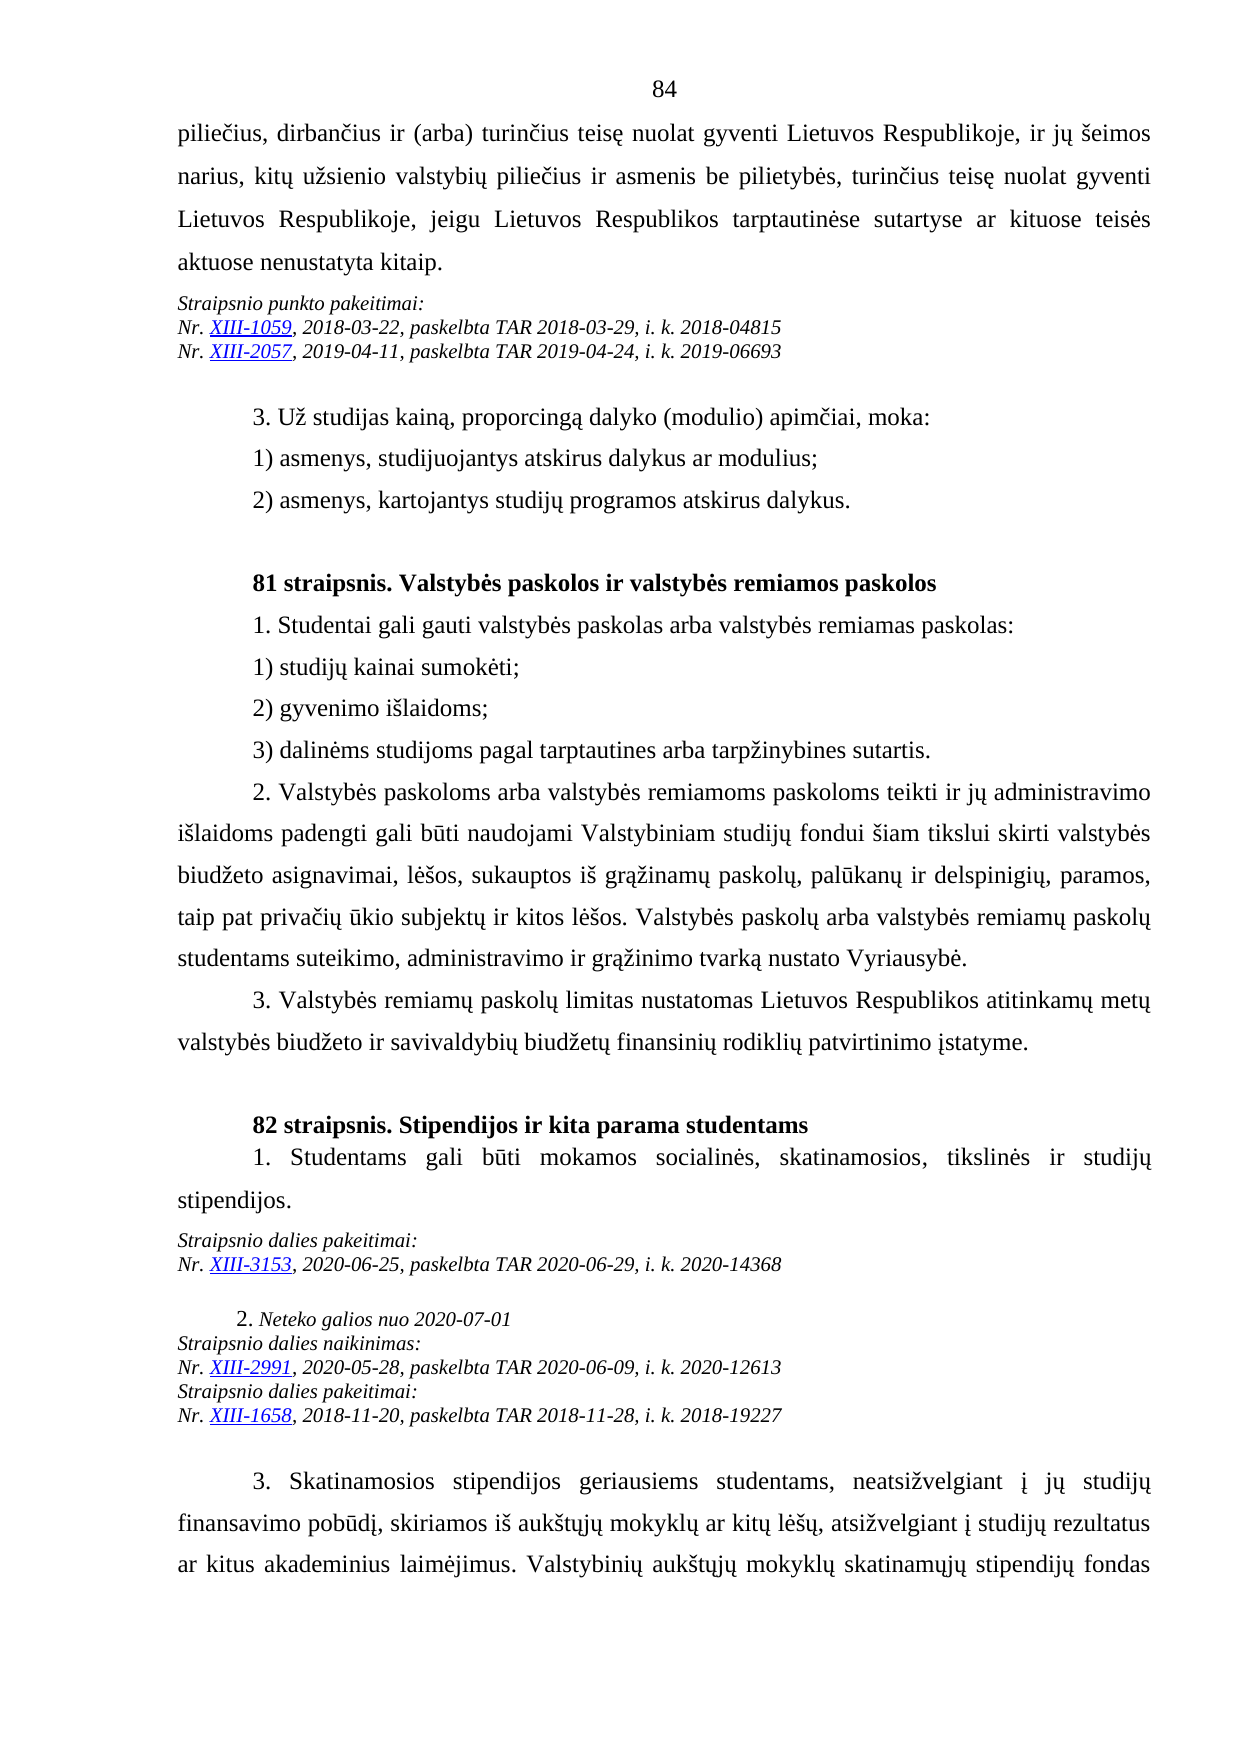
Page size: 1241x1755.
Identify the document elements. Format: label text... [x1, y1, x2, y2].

text Straipsnio dalies naikinimas: [177, 1331, 1152, 1355]
text Nr. XIII-1658, 2018-11-20, paskelbta TAR 2018-11-28, i. k. 2018-19227 [177, 1403, 1152, 1427]
text 1) asmenys, studijuojantys atskirus dalykus ar modulius; [177, 433, 1152, 475]
text 3) dalinėms studijoms pagal tarptautines arba tarpžinybines sutartis. [177, 725, 1152, 767]
text 82 straipsnis. Stipendijos ir kita parama studentams [177, 1100, 1152, 1142]
text 1. Studentams gali būti mokamos socialinės, skatinamosios, tikslinės ir studijų stipendijos. [177, 1142, 1152, 1213]
text 3. Skatinamosios stipendijos geriausiems studentams, neatsižvelgiant į jų studijų finansavimo pobūdį, skiriamos iš aukštųjų mokyklų ar kitų lėšų, atsižvelgiant į studijų rezultatus ar kitus akademinius laimėjimus. Valstybinių aukštųjų mokyklų skatinamųjų stipendijų fondas [177, 1456, 1152, 1581]
text 2) gyvenimo išlaidoms; [177, 683, 1152, 725]
text Straipsnio dalies pakeitimai: [177, 1379, 1152, 1403]
text Nr. XIII-3153, 2020-06-25, paskelbta TAR 2020-06-29, i. k. 2020-14368 [177, 1252, 1152, 1276]
text 1. Studentai gali gauti valstybės paskolas arba valstybės remiamas paskolas: [177, 600, 1152, 642]
text Nr. XIII-1059, 2018-03-22, paskelbta TAR 2018-03-29, i. k. 2018-04815 [177, 315, 1152, 339]
text 2. Valstybės paskoloms arba valstybės remiamoms paskoloms teikti ir jų administravimo išlaidoms padengti gali būti naudojami Valstybiniam studijų fondui šiam tikslui skirti valstybės biudžeto asignavimai, lėšos, sukauptos iš grąžinamų paskolų, palūkanų ir delspinigių, paramos, taip pat privačių ūkio subjektų ir kitos lėšos. Valstybės paskolų arba valstybės remiamų paskolų studentams suteikimo, administravimo ir grąžinimo tvarką nustato Vyriausybė. [177, 767, 1152, 975]
text 81 straipsnis. Valstybės paskolos ir valstybės remiamos paskolos [177, 558, 1152, 600]
text 2. Neteko galios nuo 2020-07-01 [177, 1305, 1152, 1331]
text Nr. XIII-2991, 2020-05-28, paskelbta TAR 2020-06-09, i. k. 2020-12613 [177, 1355, 1152, 1379]
text 1) studijų kainai sumokėti; [177, 642, 1152, 683]
text Nr. XIII-2057, 2019-04-11, paskelbta TAR 2019-04-24, i. k. 2019-06693 [177, 339, 1152, 363]
text Straipsnio punkto pakeitimai: [177, 291, 1152, 315]
text Straipsnio dalies pakeitimai: [177, 1228, 1152, 1252]
text 3. Valstybės remiamų paskolų limitas nustatomas Lietuvos Respublikos atitinkamų metų valstybės biudžeto ir savivaldybių biudžetų finansinių rodiklių patvirtinimo įstatyme. [177, 975, 1152, 1058]
text 2) asmenys, kartojantys studijų programos atskirus dalykus. [177, 475, 1152, 517]
text piliečius, dirbančius ir (arba) turinčius teisę nuolat gyventi Lietuvos Respublikoje, ir jų šeimos narius, kitų užsienio valstybių piliečius ir asmenis be pilietybės, turinčius teisę nuolat gyventi Lietuvos Respublikoje, jeigu Lietuvos Respublikos tarptautinėse sutartyse ar kituose teisės aktuose nenustatyta kitaip. [177, 118, 1152, 276]
text 3. Už studijas kainą, proporcingą dalyko (modulio) apimčiai, moka: [177, 392, 1152, 433]
